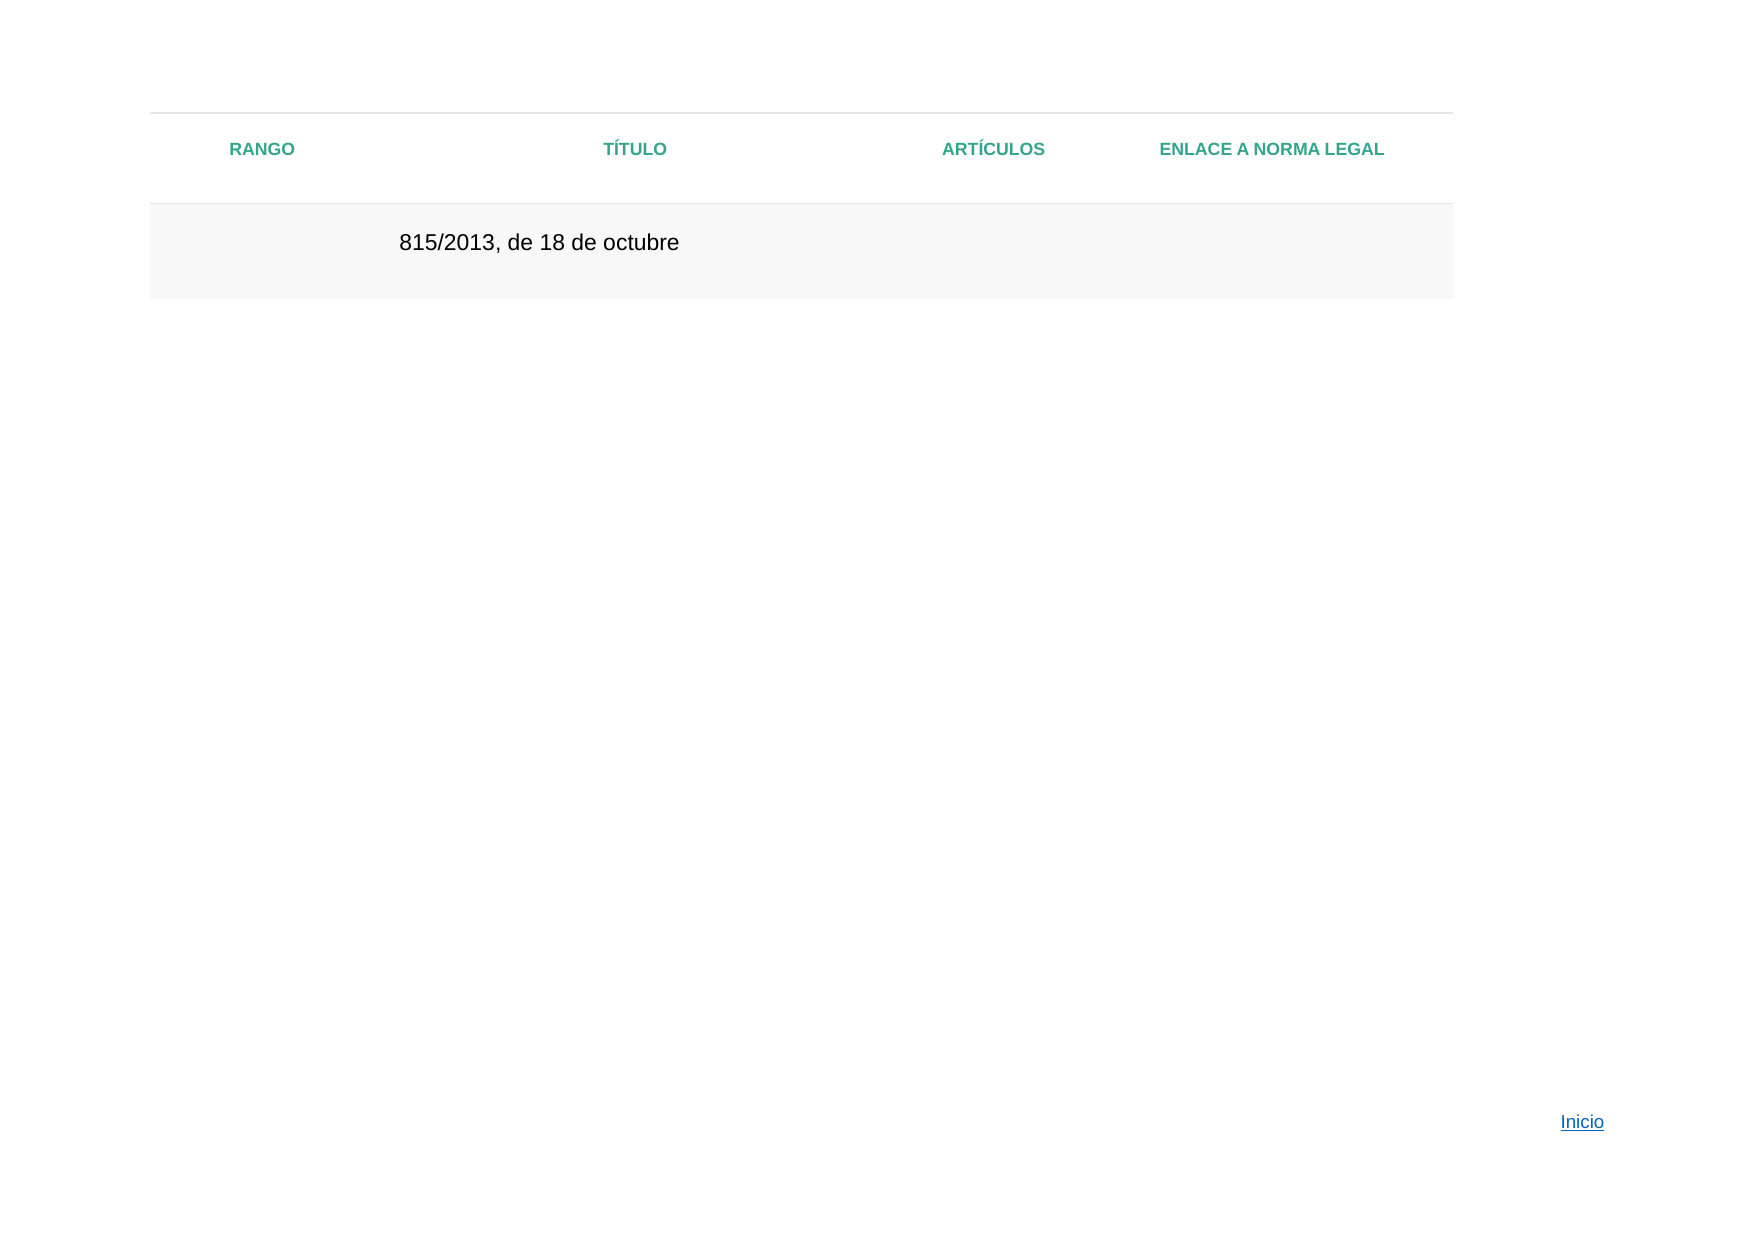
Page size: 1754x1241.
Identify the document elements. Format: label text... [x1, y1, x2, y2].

table_header ENLACE A NORMA LEGAL [1091, 114, 1453, 202]
table_header ARTÍCULOS [896, 114, 1091, 202]
text Inicio [150, 1111, 1604, 1132]
table_header TÍTULO [374, 114, 896, 202]
table_cell [1091, 204, 1453, 299]
table_cell 815/2013, de 18 de octubre [374, 204, 896, 299]
table_cell [896, 204, 1091, 299]
table_header RANGO [150, 114, 374, 202]
table_cell [150, 204, 374, 299]
